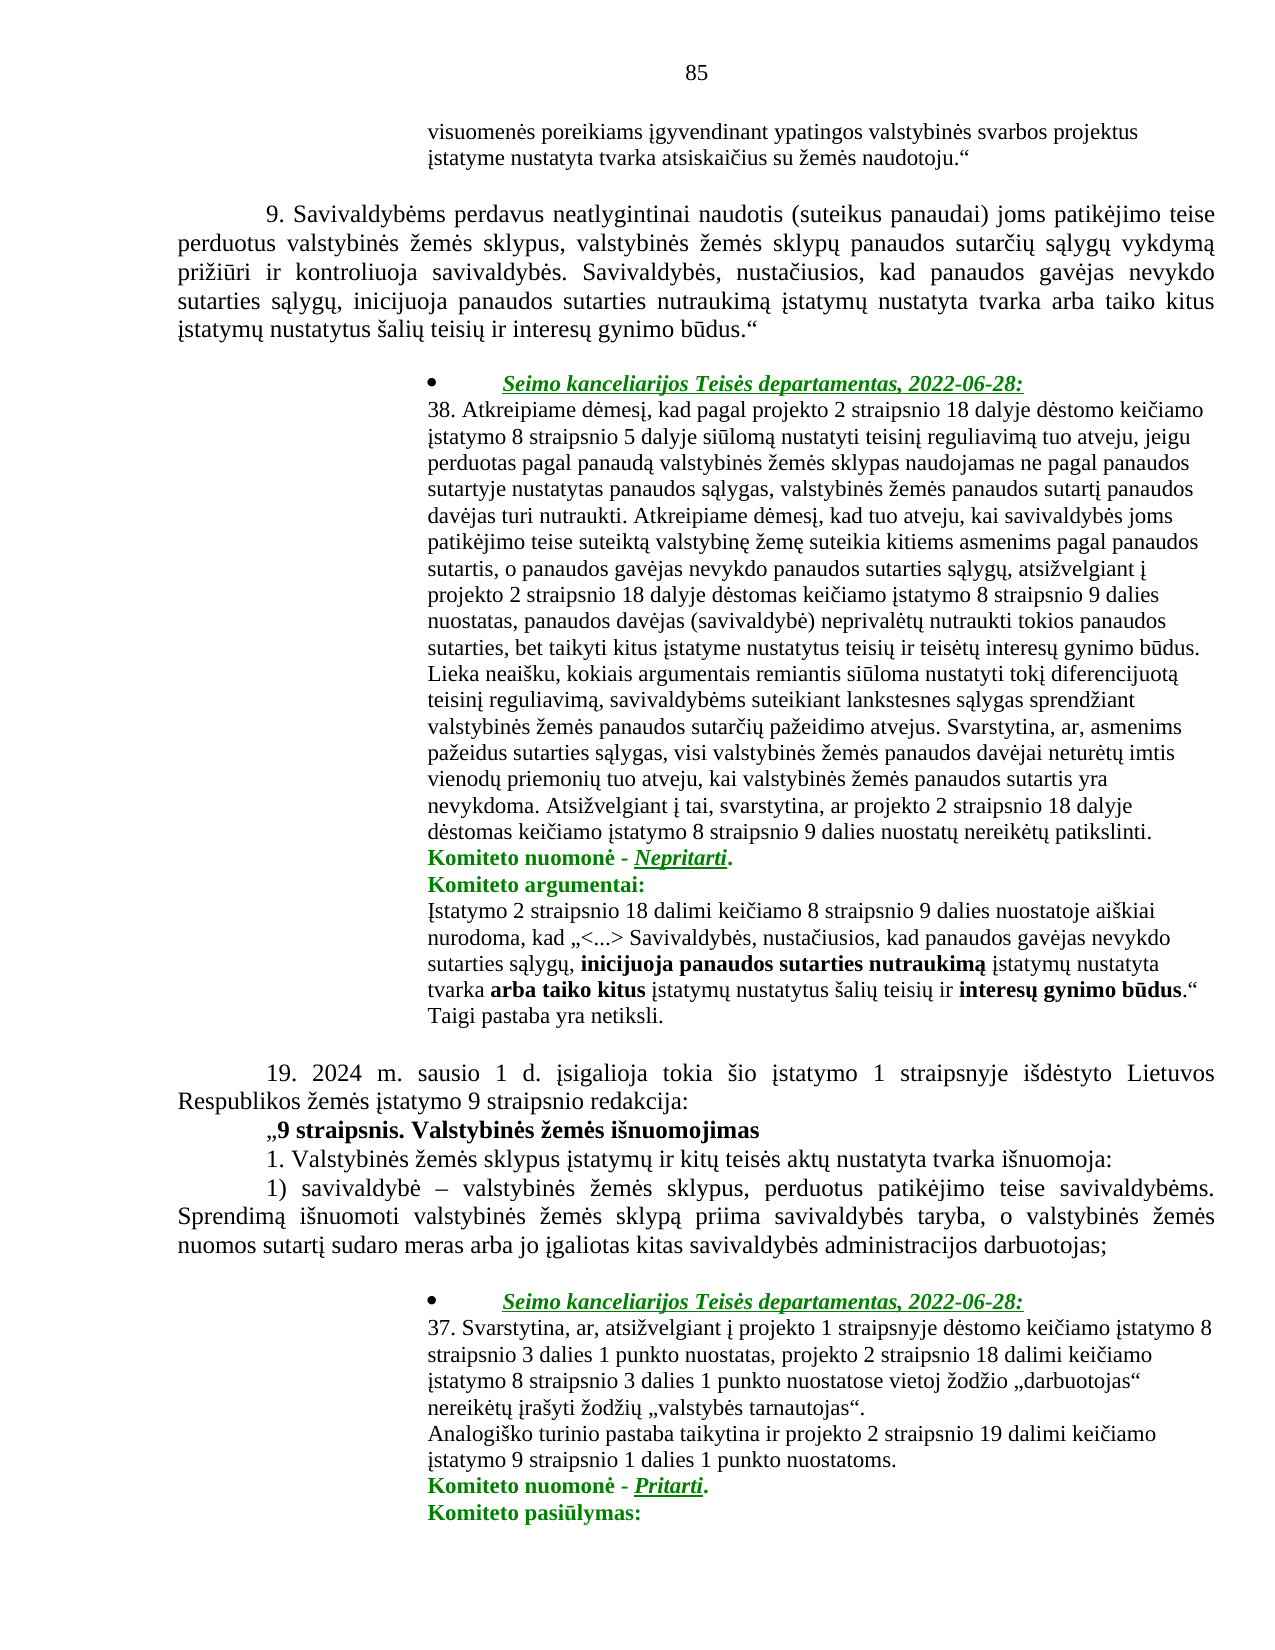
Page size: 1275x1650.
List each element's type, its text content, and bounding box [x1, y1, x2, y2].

text Analogiško turinio pastaba taikytina ir projekto 2 straipsnio 19 dalimi keičiamo įstatymo 9 straipsnio 1 dalies 1 punkto nuostatoms. [427, 1420, 1216, 1473]
text Įstatymo 2 straipsnio 18 dalimi keičiamo 8 straipsnio 9 dalies nuostatoje aiškiai nurodoma, kad „<...> Savivaldybės, nustačiusios, kad panaudos gavėjas nevykdo sutarties sąlygų, inicijuoja panaudos sutarties nutraukimą įstatymų nustatyta tvarka arba taiko kitus įstatymų nustatytus šalių teisių ir interesų gynimo būdus.“ Taigi pastaba yra netiksli. [427, 897, 1216, 1029]
text Komiteto pasiūlymas: [427, 1499, 1216, 1525]
text 1. Valstybinės žemės sklypus įstatymų ir kitų teisės aktų nustatyta tvarka išnuomoja: [177, 1144, 1216, 1173]
text 37. Svarstytina, ar, atsižvelgiant į projekto 1 straipsnyje dėstomo keičiamo įstatymo 8 straipsnio 3 dalies 1 punkto nuostatas, projekto 2 straipsnio 18 dalimi keičiamo įstatymo 8 straipsnio 3 dalies 1 punkto nuostatose vietoj žodžio „darbuotojas“ nereikėtų įrašyti žodžių „valstybės tarnautojas“. [427, 1314, 1216, 1420]
text 1) savivaldybė – valstybinės žemės sklypus, perduotus patikėjimo teise savivaldybėms. Sprendimą išnuomoti valstybinės žemės sklypą priima savivaldybės taryba, o valstybinės žemės nuomos sutartį sudaro meras arba jo įgaliotas kitas savivaldybės administracijos darbuotojas; [177, 1173, 1216, 1259]
text Komiteto argumentai: [427, 871, 1216, 897]
text Komiteto nuomonė - Nepritarti. [427, 844, 1216, 871]
text „9 straipsnis. Valstybinės žemės išnuomojimas [177, 1115, 1216, 1144]
text Komiteto nuomonė - Pritarti. [427, 1473, 1216, 1499]
list Seimo kanceliarijos Teisės departamentas, 2022-06-28: [427, 370, 1216, 396]
text visuomenės poreikiams įgyvendinant ypatingos valstybinės svarbos projektus įstatyme nustatyta tvarka atsiskaičius su žemės naudotoju.“ [427, 118, 1216, 171]
text 9. Savivaldybėms perdavus neatlygintinai naudotis (suteikus panaudai) joms patikėjimo teise perduotus valstybinės žemės sklypus, valstybinės žemės sklypų panaudos sutarčių sąlygų vykdymą prižiūri ir kontroliuoja savivaldybės. Savivaldybės, nustačiusios, kad panaudos gavėjas nevykdo sutarties sąlygų, inicijuoja panaudos sutarties nutraukimą įstatymų nustatyta tvarka arba taiko kitus įstatymų nustatytus šalių teisių ir interesų gynimo būdus.“ [177, 199, 1216, 343]
list Seimo kanceliarijos Teisės departamentas, 2022-06-28: [427, 1288, 1216, 1314]
text 38. Atkreipiame dėmesį, kad pagal projekto 2 straipsnio 18 dalyje dėstomo keičiamo įstatymo 8 straipsnio 5 dalyje siūlomą nustatyti teisinį reguliavimą tuo atveju, jeigu perduotas pagal panaudą valstybinės žemės sklypas naudojamas ne pagal panaudos sutartyje nustatytas panaudos sąlygas, valstybinės žemės panaudos sutartį panaudos davėjas turi nutraukti. Atkreipiame dėmesį, kad tuo atveju, kai savivaldybės joms patikėjimo teise suteiktą valstybinę žemę suteikia kitiems asmenims pagal panaudos sutartis, o panaudos gavėjas nevykdo panaudos sutarties sąlygų, atsižvelgiant į projekto 2 straipsnio 18 dalyje dėstomas keičiamo įstatymo 8 straipsnio 9 dalies nuostatas, panaudos davėjas (savivaldybė) neprivalėtų nutraukti tokios panaudos sutarties, bet taikyti kitus įstatyme nustatytus teisių ir teisėtų interesų gynimo būdus. Lieka neaišku, kokiais argumentais remiantis siūloma nustatyti tokį diferencijuotą teisinį reguliavimą, savivaldybėms suteikiant lankstesnes sąlygas sprendžiant valstybinės žemės panaudos sutarčių pažeidimo atvejus. Svarstytina, ar, asmenims pažeidus sutarties sąlygas, visi valstybinės žemės panaudos davėjai neturėtų imtis vienodų priemonių tuo atveju, kai valstybinės žemės panaudos sutartis yra nevykdoma. Atsižvelgiant į tai, svarstytina, ar projekto 2 straipsnio 18 dalyje dėstomas keičiamo įstatymo 8 straipsnio 9 dalies nuostatų nereikėtų patikslinti. [427, 396, 1216, 844]
text 19. 2024 m. sausio 1 d. įsigalioja tokia šio įstatymo 1 straipsnyje išdėstyto Lietuvos Respublikos žemės įstatymo 9 straipsnio redakcija: [177, 1058, 1216, 1115]
